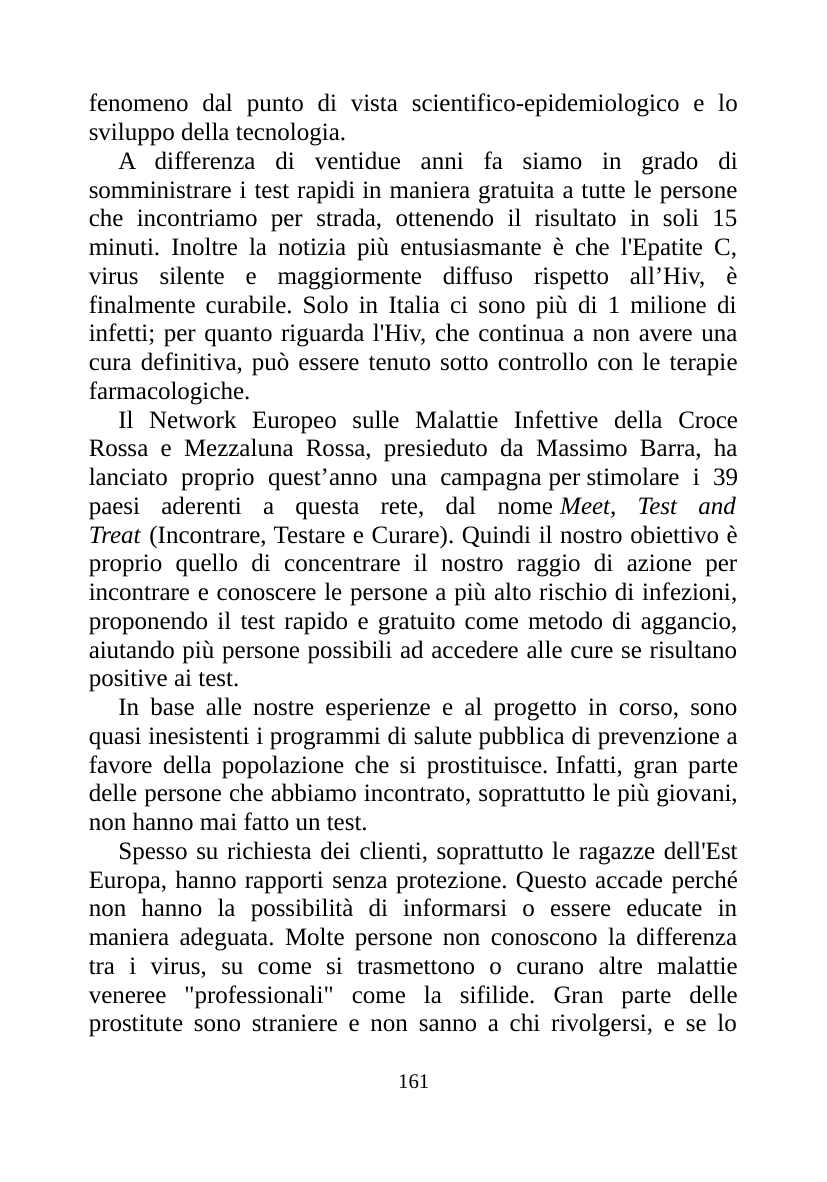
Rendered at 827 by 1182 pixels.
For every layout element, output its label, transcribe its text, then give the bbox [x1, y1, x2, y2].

text Spesso su richiesta dei clienti, soprattutto le ragazze dell'Est Europa, hanno rapporti senza protezione. Questo accade perché non hanno la possibilità di informarsi o essere educate in maniera adeguata. Molte persone non conoscono la differenza tra i virus, su come si trasmettono o curano altre malattie veneree "professionali" come la sifilide. Gran parte delle prostitute sono straniere e non sanno a chi rivolgersi, e se lo [88, 836, 738, 1037]
text fenomeno dal punto di vista scientifico-epidemiologico e lo sviluppo della tecnologia. [88, 88, 738, 146]
text A differenza di ventidue anni fa siamo in grado di somministrare i test rapidi in maniera gratuita a tutte le persone che incontriamo per strada, ottenendo il risultato in soli 15 minuti. Inoltre la notizia più entusiasmante è che l'Epatite C, virus silente e maggiormente diffuso rispetto all’Hiv, è finalmente curabile. Solo in Italia ci sono più di 1 milione di infetti; per quanto riguarda l'Hiv, che continua a non avere una cura definitiva, può essere tenuto sotto controllo con le terapie farmacologiche. [88, 146, 738, 405]
text Il Network Europeo sulle Malattie Infettive della Croce Rossa e Mezzaluna Rossa, presieduto da Massimo Barra, ha lanciato proprio quest’anno una campagna per stimolare i 39 paesi aderenti a questa rete, dal nome Meet, Test and Treat (Incontrare, Testare e Curare). Quindi il nostro obiettivo è proprio quello di concentrare il nostro raggio di azione per incontrare e conoscere le persone a più alto rischio di infezioni, proponendo il test rapido e gratuito come metodo di aggancio, aiutando più persone possibili ad accedere alle cure se risultano positive ai test. [88, 405, 738, 692]
text In base alle nostre esperienze e al progetto in corso, sono quasi inesistenti i programmi di salute pubblica di prevenzione a favore della popolazione che si prostituisce. Infatti, gran parte delle persone che abbiamo incontrato, soprattutto le più giovani, non hanno mai fatto un test. [88, 692, 738, 836]
